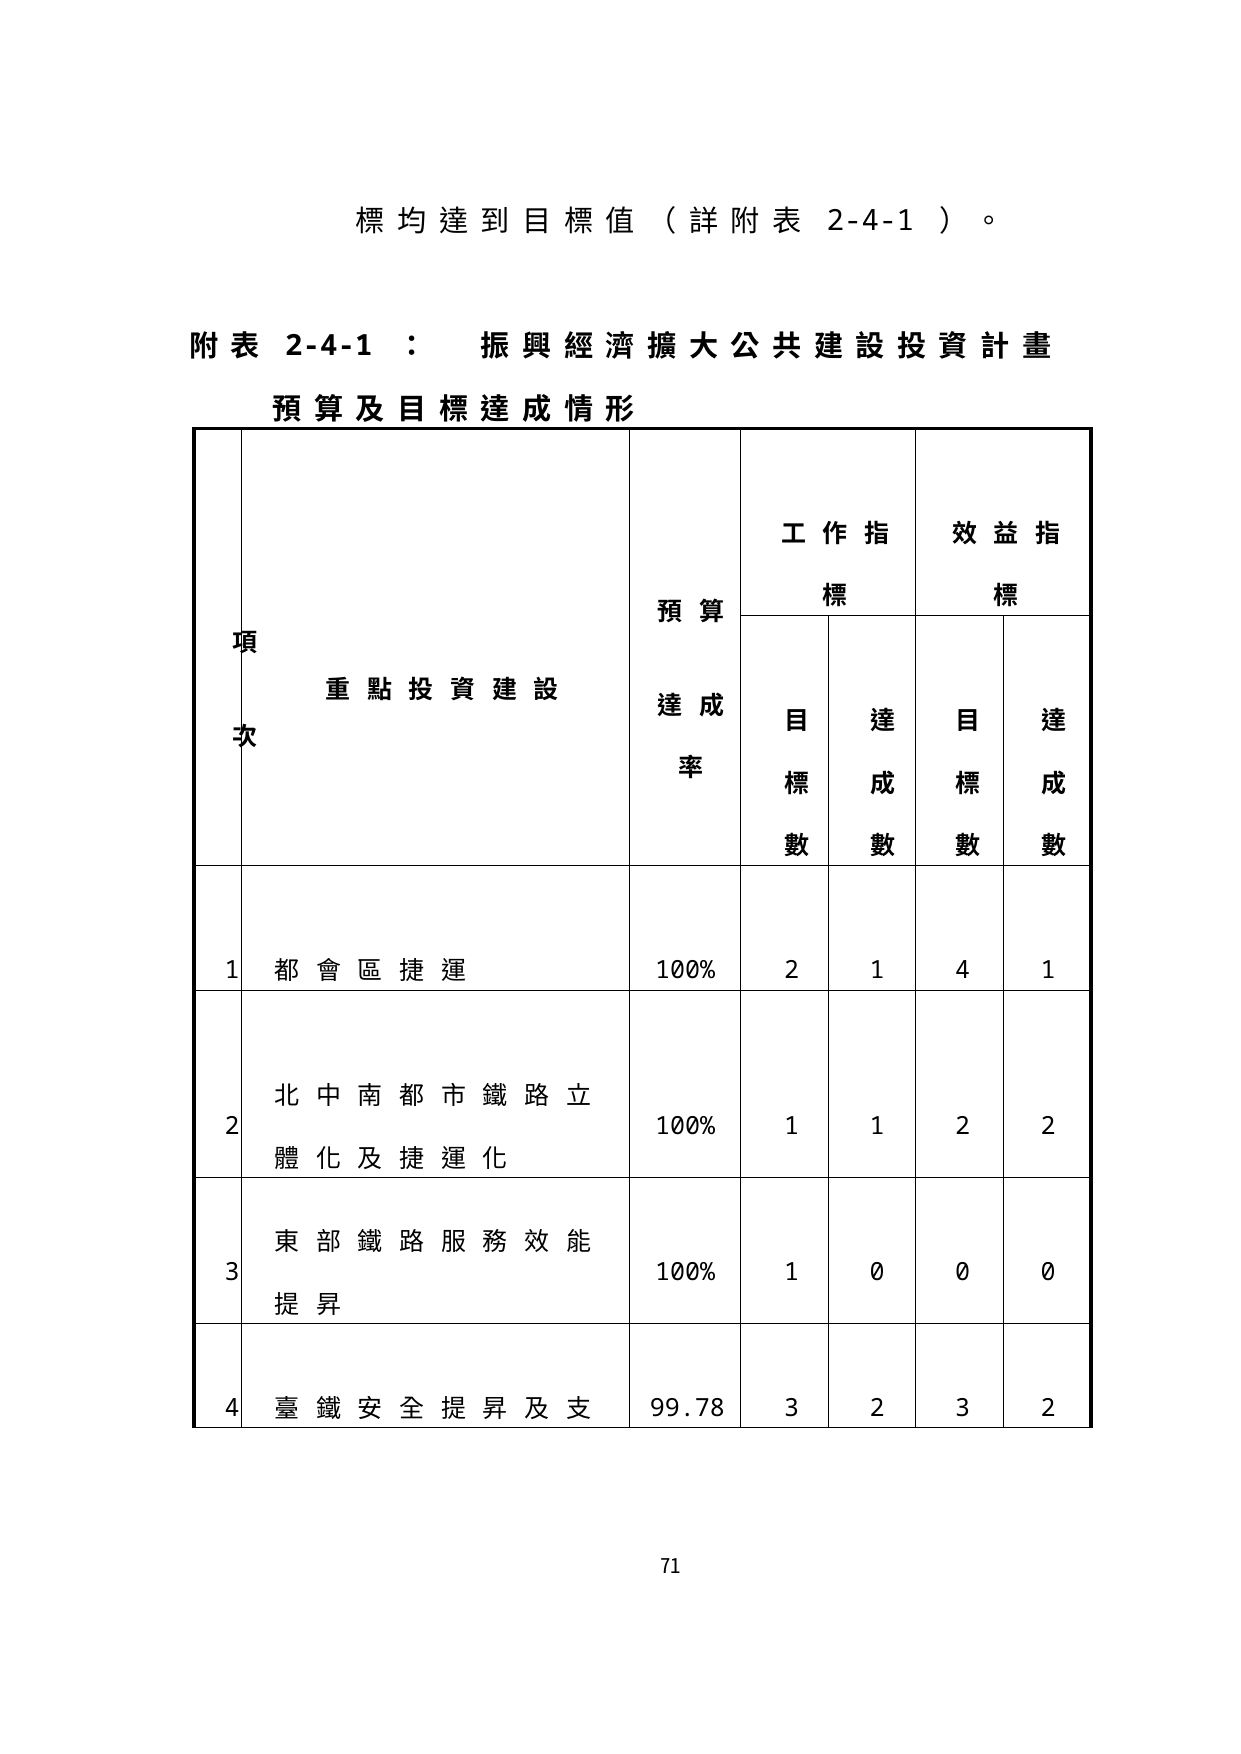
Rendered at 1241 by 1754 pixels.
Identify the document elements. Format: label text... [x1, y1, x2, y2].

table_cell 目標數 [741, 616, 828, 865]
table_cell 3 [196, 1178, 241, 1323]
table_cell 2 [829, 1324, 915, 1427]
table_cell 0 [1004, 1178, 1089, 1323]
table_header 項 次 [196, 430, 241, 865]
table_cell 1 [829, 991, 915, 1177]
table_cell 100% [630, 866, 740, 990]
table_cell 3 [916, 1324, 1003, 1427]
table_header 預算 達成率 [630, 430, 740, 865]
table_cell 東部鐵路服務效能提昇 [242, 1178, 629, 1323]
table_cell 達成數 [829, 616, 915, 865]
table_cell 2 [741, 866, 828, 990]
table_cell 99.78 [630, 1324, 740, 1427]
table_header 工作指標 [741, 430, 915, 615]
table_cell 達成數 [1004, 616, 1089, 865]
table_cell 2 [1004, 1324, 1089, 1427]
table_cell 1 [741, 991, 828, 1177]
table_cell 2 [916, 991, 1003, 1177]
table_cell 目標數 [916, 616, 1003, 865]
table_cell 100% [630, 991, 740, 1177]
text 附表2-4-1： 振興經濟擴大公共建設投資計畫預算及目標達成情形 [183, 302, 1058, 427]
table_cell 2 [1004, 991, 1089, 1177]
table_cell 3 [741, 1324, 828, 1427]
table_cell 0 [916, 1178, 1003, 1323]
table_header 效益指標 [916, 430, 1089, 615]
table_cell 1 [741, 1178, 828, 1323]
table_cell 100% [630, 1178, 740, 1323]
table_cell 0 [829, 1178, 915, 1323]
table_cell 1 [1004, 866, 1089, 990]
table_cell 都會區捷運 [242, 866, 629, 990]
table_cell 臺鐵安全提昇及支 [242, 1324, 629, 1427]
table_header 重點投資建設 [242, 430, 629, 865]
table_cell 4 [196, 1324, 241, 1427]
table_cell 2 [196, 991, 241, 1177]
table_cell 4 [916, 866, 1003, 990]
text 標均達到目標值（詳附表2-4-1）。 [286, 177, 1058, 240]
table_cell 北中南都市鐵路立體化及捷運化 [242, 991, 629, 1177]
table_cell 1 [196, 866, 241, 990]
table_cell 1 [829, 866, 915, 990]
